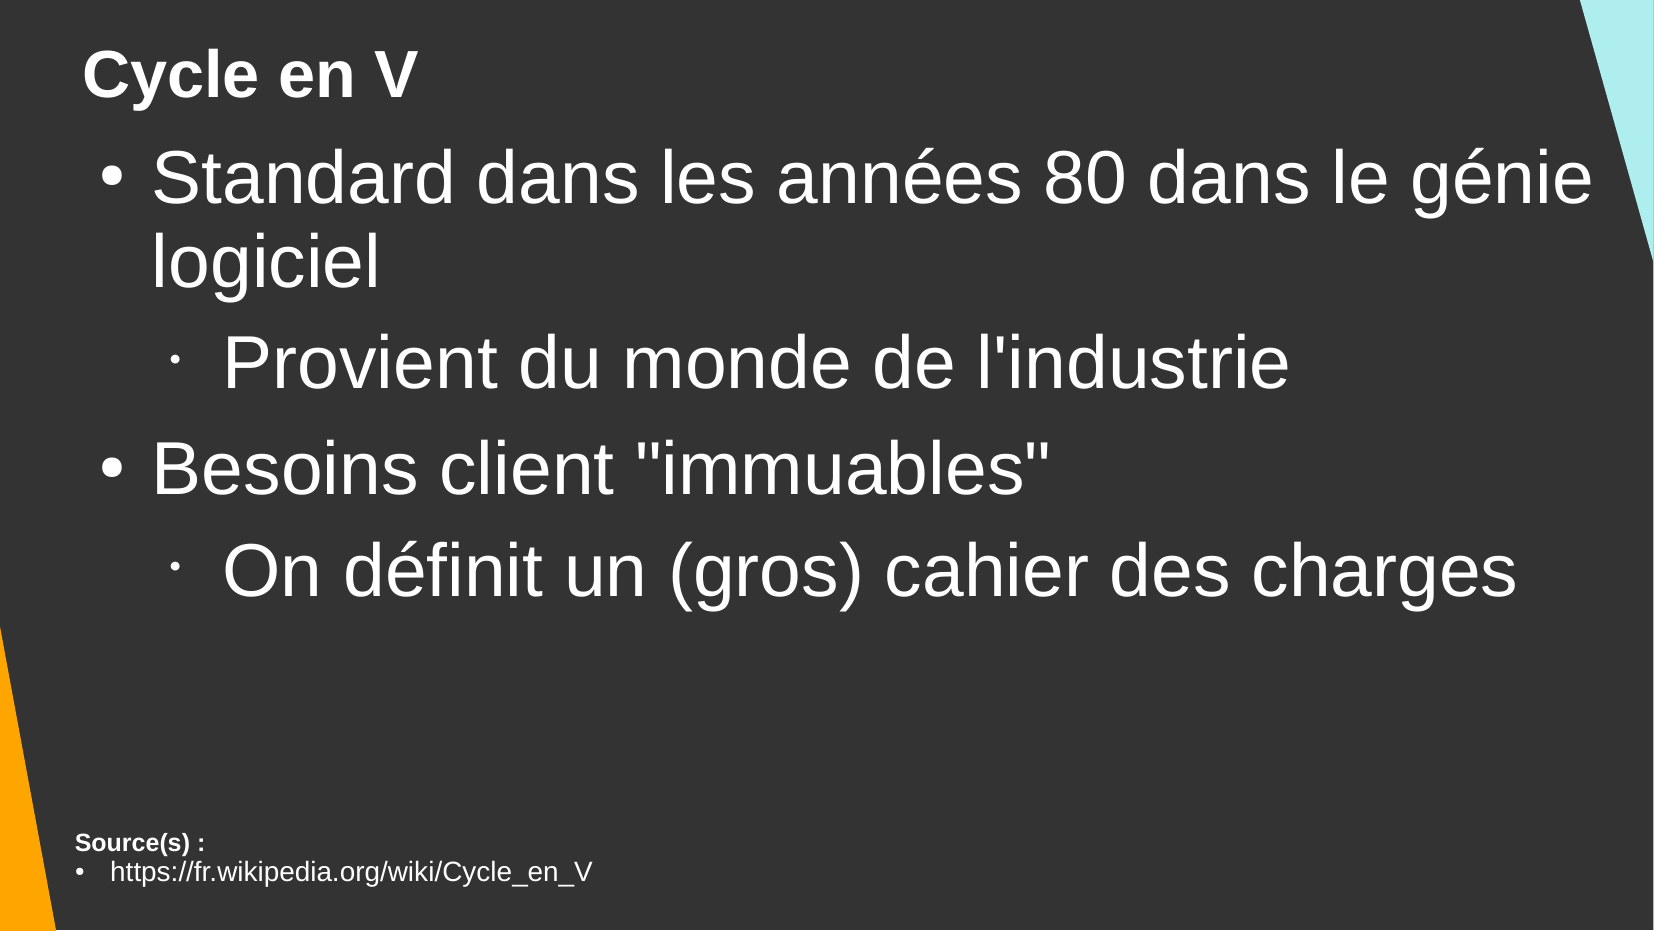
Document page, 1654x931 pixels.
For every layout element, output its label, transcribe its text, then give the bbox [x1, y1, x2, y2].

list Standard dans les années 80 dans le génie logiciel Provient du monde de l'industrie Besoins client "immuables" On définit un (gros) cahier des charges [80, 135, 1620, 777]
text_box Source(s) : https://fr.wikipedia.org/wiki/Cycle_en_V [59, 821, 1546, 920]
text_box [0, 626, 57, 931]
title Cycle en V [82, 37, 1571, 122]
text_box [1579, 0, 1654, 265]
